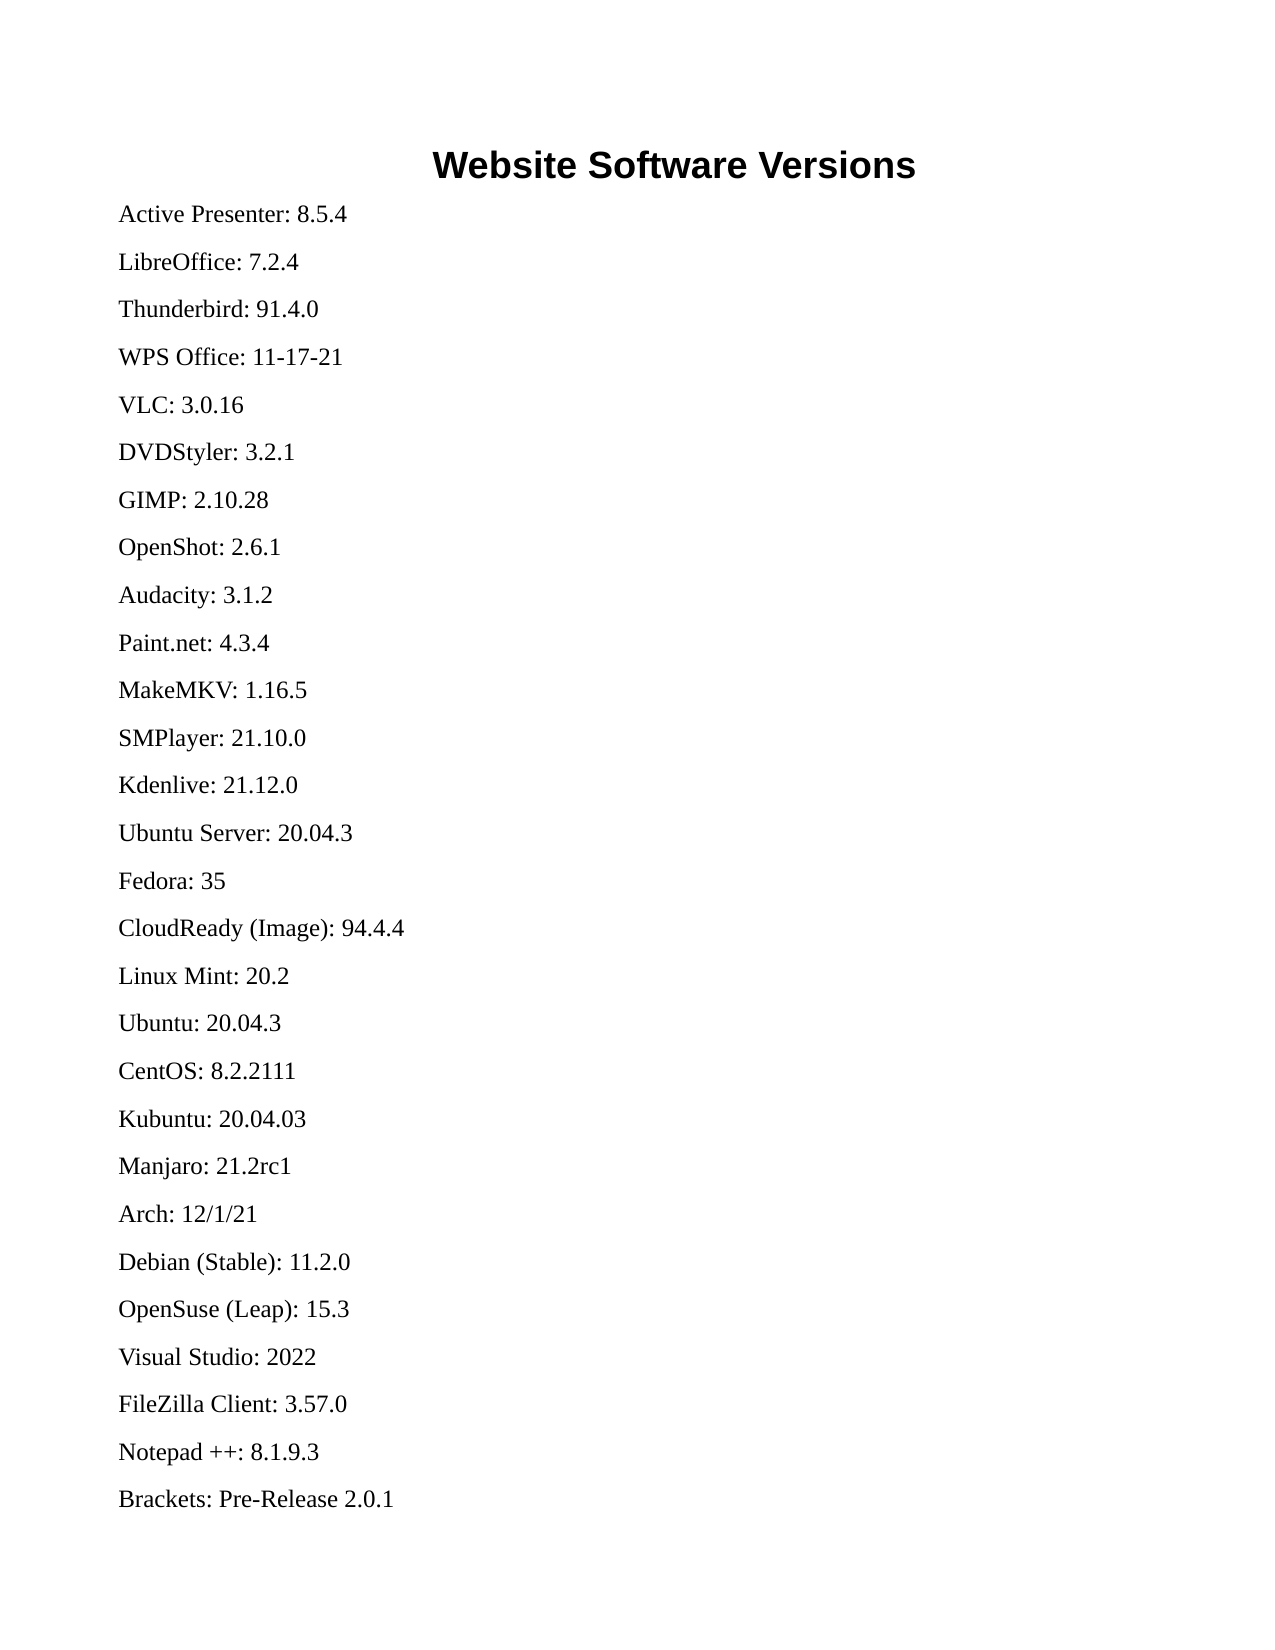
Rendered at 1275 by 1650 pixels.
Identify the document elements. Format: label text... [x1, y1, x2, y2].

text Brackets: Pre-Release 2.0.1 [118, 1484, 1157, 1513]
text Kdenlive: 21.12.0 [118, 771, 1157, 799]
text Ubuntu Server: 20.04.3 [118, 818, 1157, 847]
text VLC: 3.0.16 [118, 390, 1157, 418]
text MakeMKV: 1.16.5 [118, 675, 1157, 704]
text Notepad ++: 8.1.9.3 [118, 1437, 1157, 1466]
text Debian (Stable): 11.2.0 [118, 1247, 1157, 1275]
text Visual Studio: 2022 [118, 1342, 1157, 1371]
text Active Presenter: 8.5.4 [118, 199, 1157, 228]
text Audacity: 3.1.2 [118, 580, 1157, 609]
text SMPlayer: 21.10.0 [118, 723, 1157, 752]
text Fedora: 35 [118, 866, 1157, 894]
text WPS Office: 11-17-21 [118, 342, 1157, 371]
text Paint.net: 4.3.4 [118, 628, 1157, 656]
text FileZilla Client: 3.57.0 [118, 1389, 1157, 1418]
text Linux Mint: 20.2 [118, 961, 1157, 990]
text Manjaro: 21.2rc1 [118, 1151, 1157, 1180]
text CloudReady (Image): 94.4.4 [118, 913, 1157, 942]
text OpenShot: 2.6.1 [118, 532, 1157, 561]
text LibreOffice: 7.2.4 [118, 247, 1157, 276]
text Thunderbird: 91.4.0 [118, 294, 1157, 323]
text CentOS: 8.2.2111 [118, 1056, 1157, 1085]
subtitle Website Software Versions [118, 143, 1157, 187]
text Arch: 12/1/21 [118, 1199, 1157, 1228]
text DVDStyler: 3.2.1 [118, 437, 1157, 466]
text Kubuntu: 20.04.03 [118, 1104, 1157, 1132]
text Ubuntu: 20.04.3 [118, 1008, 1157, 1037]
text OpenSuse (Leap): 15.3 [118, 1294, 1157, 1323]
text GIMP: 2.10.28 [118, 485, 1157, 514]
